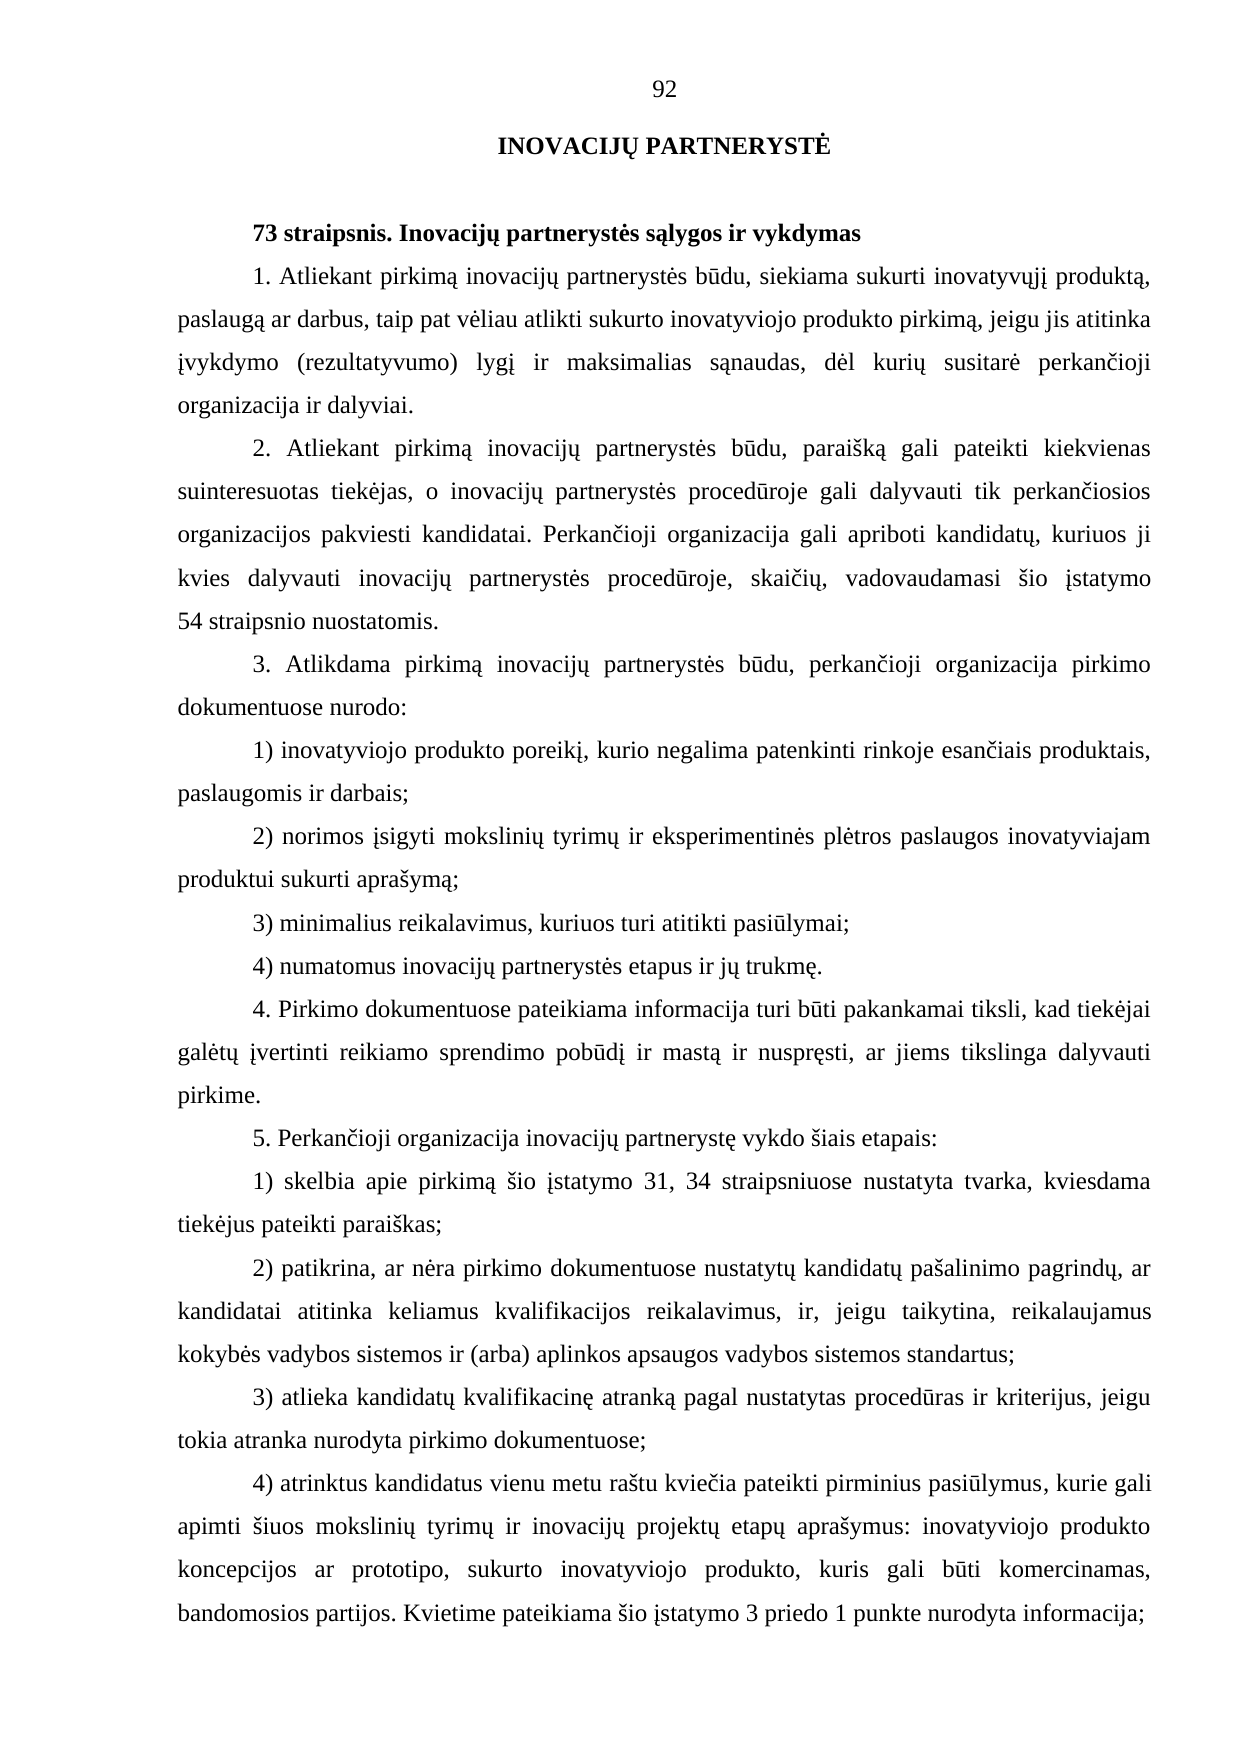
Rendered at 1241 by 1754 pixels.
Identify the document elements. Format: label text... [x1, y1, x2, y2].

text 4. Pirkimo dokumentuose pateikiama informacija turi būti pakankamai tiksli, kad tiekėjai galėtų įvertinti reikiamo sprendimo pobūdį ir mastą ir nuspręsti, ar jiems tikslinga dalyvauti pirkime. [177, 994, 1152, 1109]
text 2) patikrina, ar nėra pirkimo dokumentuose nustatytų kandidatų pašalinimo pagrindų, ar kandidatai atitinka keliamus kvalifikacijos reikalavimus, ir, jeigu taikytina, reikalaujamus kokybės vadybos sistemos ir (arba) aplinkos apsaugos vadybos sistemos standartus; [177, 1253, 1152, 1368]
text INOVACIJŲ PARTNERYSTĖ [177, 131, 1152, 160]
text 2) norimos įsigyti mokslinių tyrimų ir eksperimentinės plėtros paslaugos inovatyviajam produktui sukurti aprašymą; [177, 821, 1152, 893]
text 3. Atlikdama pirkimą inovacijų partnerystės būdu, perkančioji organizacija pirkimo dokumentuose nurodo: [177, 649, 1152, 721]
text 3) minimalius reikalavimus, kuriuos turi atitikti pasiūlymai; [177, 908, 1152, 936]
text 5. Perkančioji organizacija inovacijų partnerystę vykdo šiais etapais: [177, 1123, 1152, 1152]
text 1. Atliekant pirkimą inovacijų partnerystės būdu, siekiama sukurti inovatyvųjį produktą, paslaugą ar darbus, taip pat vėliau atlikti sukurto inovatyviojo produkto pirkimą, jeigu jis atitinka įvykdymo (rezultatyvumo) lygį ir maksimalias sąnaudas, dėl kurių susitarė perkančioji organizacija ir dalyviai. [177, 261, 1152, 419]
text 4) atrinktus kandidatus vienu metu raštu kviečia pateikti pirminius pasiūlymus, kurie gali apimti šiuos mokslinių tyrimų ir inovacijų projektų etapų aprašymus: inovatyviojo produkto koncepcijos ar prototipo, sukurto inovatyviojo produkto, kuris gali būti komercinamas, bandomosios partijos. Kvietime pateikiama šio įstatymo 3 priedo 1 punkte nurodyta informacija; [177, 1468, 1152, 1626]
text 73 straipsnis. Inovacijų partnerystės sąlygos ir vykdymas [177, 218, 1152, 246]
text 1) inovatyviojo produkto poreikį, kurio negalima patenkinti rinkoje esančiais produktais, paslaugomis ir darbais; [177, 735, 1152, 807]
text 2. Atliekant pirkimą inovacijų partnerystės būdu, paraišką gali pateikti kiekvienas suinteresuotas tiekėjas, o inovacijų partnerystės procedūroje gali dalyvauti tik perkančiosios organizacijos pakviesti kandidatai. Perkančioji organizacija gali apriboti kandidatų, kuriuos ji kvies dalyvauti inovacijų partnerystės procedūroje, skaičių, vadovaudamasi šio įstatymo 54 straipsnio nuostatomis. [177, 433, 1152, 634]
text 4) numatomus inovacijų partnerystės etapus ir jų trukmę. [177, 951, 1152, 979]
text 3) atlieka kandidatų kvalifikacinę atranką pagal nustatytas procedūras ir kriterijus, jeigu tokia atranka nurodyta pirkimo dokumentuose; [177, 1382, 1152, 1454]
text 1) skelbia apie pirkimą šio įstatymo 31, 34 straipsniuose nustatyta tvarka, kviesdama tiekėjus pateikti paraiškas; [177, 1166, 1152, 1238]
